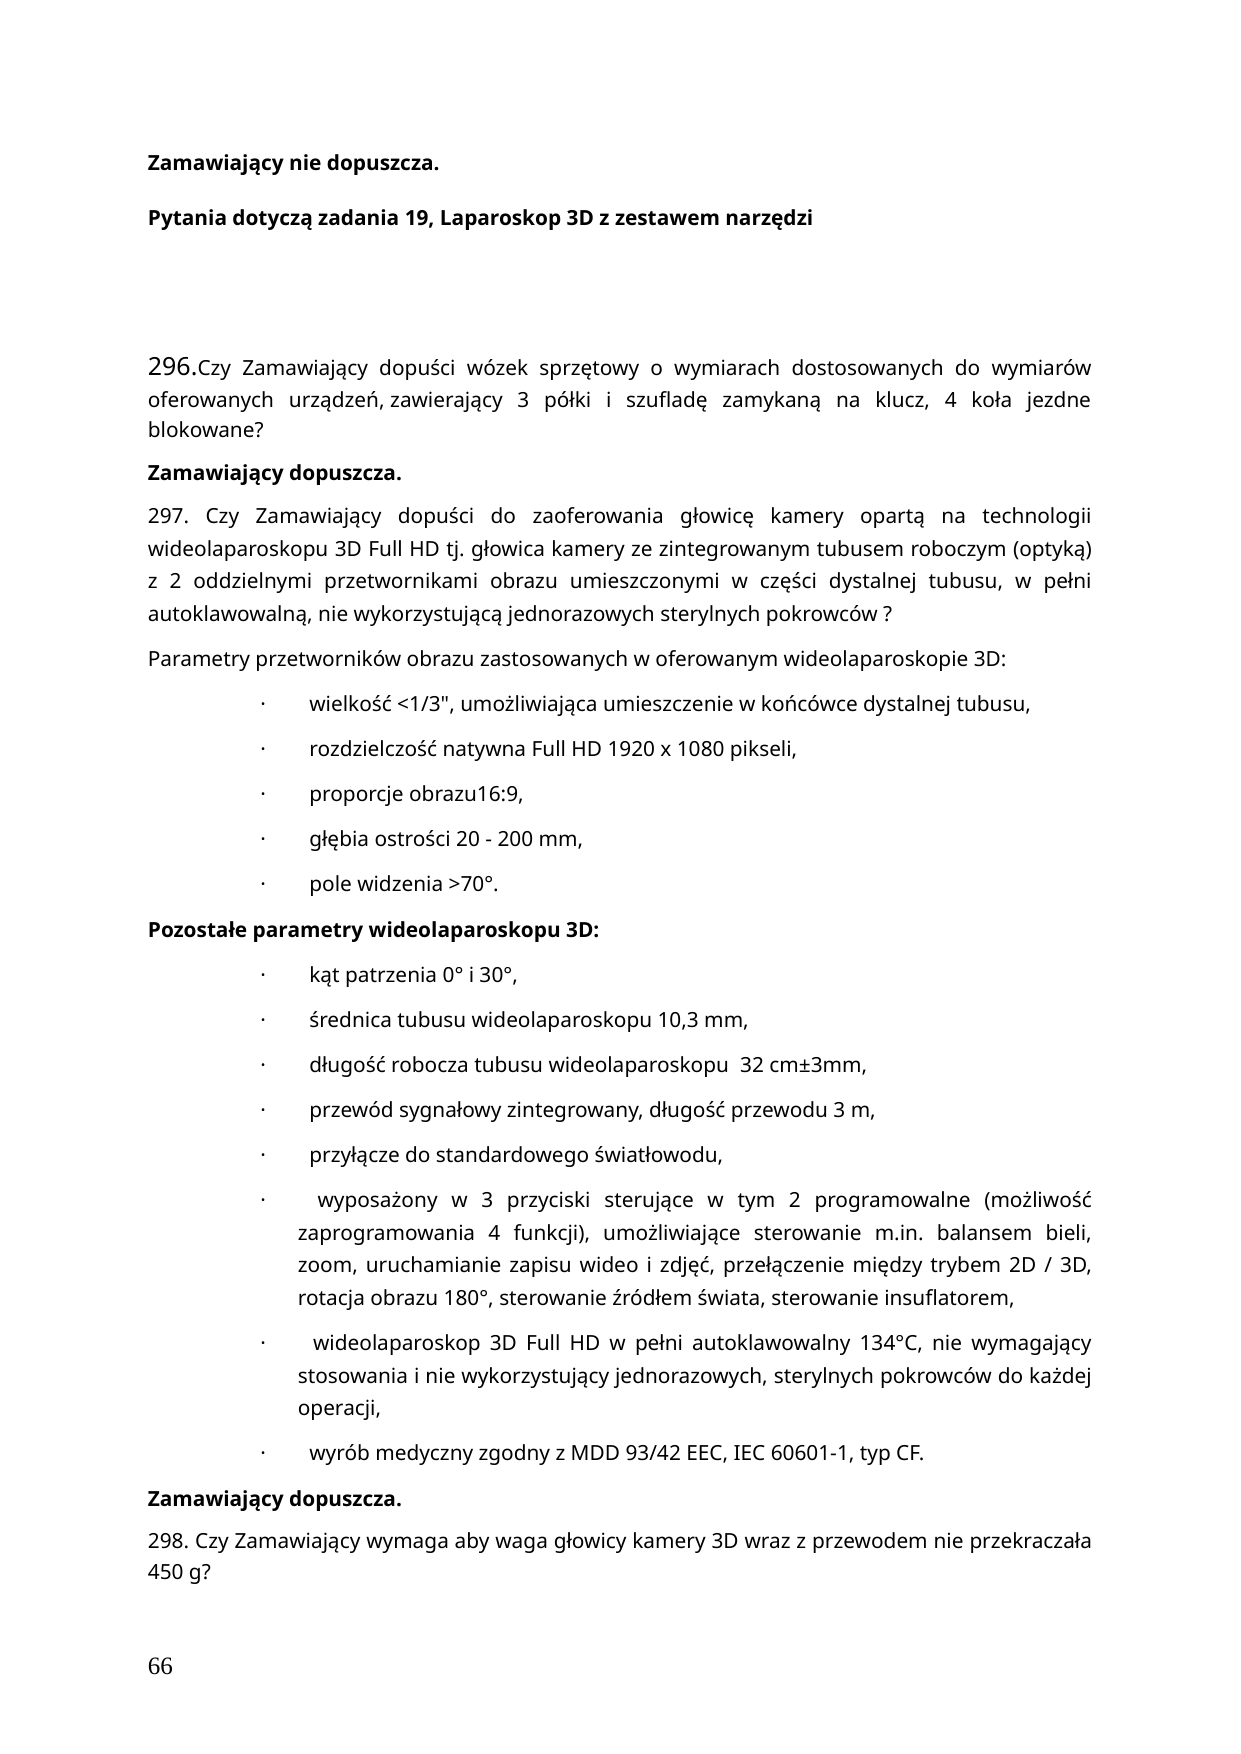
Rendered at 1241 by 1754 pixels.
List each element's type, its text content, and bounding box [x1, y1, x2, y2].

text 297. Czy Zamawiający dopuści do zaoferowania głowicę kamery opartą na technologii wideolaparoskopu 3D Full HD tj. głowica kamery ze zintegrowanym tubusem roboczym (optyką) z 2 oddzielnymi przetwornikami obrazu umieszczonymi w części dystalnej tubusu, w pełni autoklawowalną, nie wykorzystującą jednorazowych sterylnych pokrowców ? [110, 501, 1093, 627]
text Pozostałe parametry wideolaparoskopu 3D: [148, 915, 1093, 943]
text · głębia ostrości 20 - 200 mm, [260, 824, 1093, 853]
text · przewód sygnałowy zintegrowany, długość przewodu 3 m, [260, 1095, 1093, 1123]
text · średnica tubusu wideolaparoskopu 10,3 mm, [260, 1005, 1093, 1033]
text 296.Czy Zamawiający dopuści wózek sprzętowy o wymiarach dostosowanych do wymiarów oferowanych urządzeń, zawierający 3 półki i szufladę zamykaną na klucz, 4 koła jezdne blokowane? [110, 349, 1093, 444]
text · przyłącze do standardowego światłowodu, [260, 1140, 1093, 1169]
text Zamawiający dopuszcza. [110, 1484, 1093, 1512]
text Parametry przetworników obrazu zastosowanych w oferowanym wideolaparoskopie 3D: [148, 644, 1093, 672]
text Zamawiający dopuszcza. [110, 458, 1093, 487]
text · wideolaparoskop 3D Full HD w pełni autoklawowalny 134°C, nie wymagający stosowania i nie wykorzystujący jednorazowych, sterylnych pokrowców do każdej operacji, [260, 1328, 1093, 1422]
text · kąt patrzenia 0° i 30°, [260, 960, 1093, 988]
text · proporcje obrazu16:9, [260, 779, 1093, 808]
text · wyposażony w 3 przyciski sterujące w tym 2 programowalne (możliwość zaprogramowania 4 funkcji), umożliwiające sterowanie m.in. balansem bieli, zoom, uruchamianie zapisu wideo i zdjęć, przełączenie między trybem 2D / 3D, rotacja obrazu 180°, sterowanie źródłem świata, sterowanie insuflatorem, [260, 1185, 1093, 1312]
text · pole widzenia >70°. [260, 869, 1093, 898]
text Zamawiający nie dopuszcza. [148, 148, 1093, 176]
text · długość robocza tubusu wideolaparoskopu 32 cm±3mm, [260, 1050, 1093, 1078]
text · rozdzielczość natywna Full HD 1920 x 1080 pikseli, [260, 734, 1093, 763]
text · wielkość <1/3", umożliwiająca umieszczenie w końcówce dystalnej tubusu, [260, 689, 1093, 718]
text · wyrób medyczny zgodny z MDD 93/42 EEC, IEC 60601-1, typ CF. [260, 1438, 1093, 1467]
text Pytania dotyczą zadania 19, Laparoskop 3D z zestawem narzędzi [148, 203, 1093, 231]
text 298. Czy Zamawiający wymaga aby waga głowicy kamery 3D wraz z przewodem nie przekraczała 450 g? [110, 1527, 1093, 1585]
